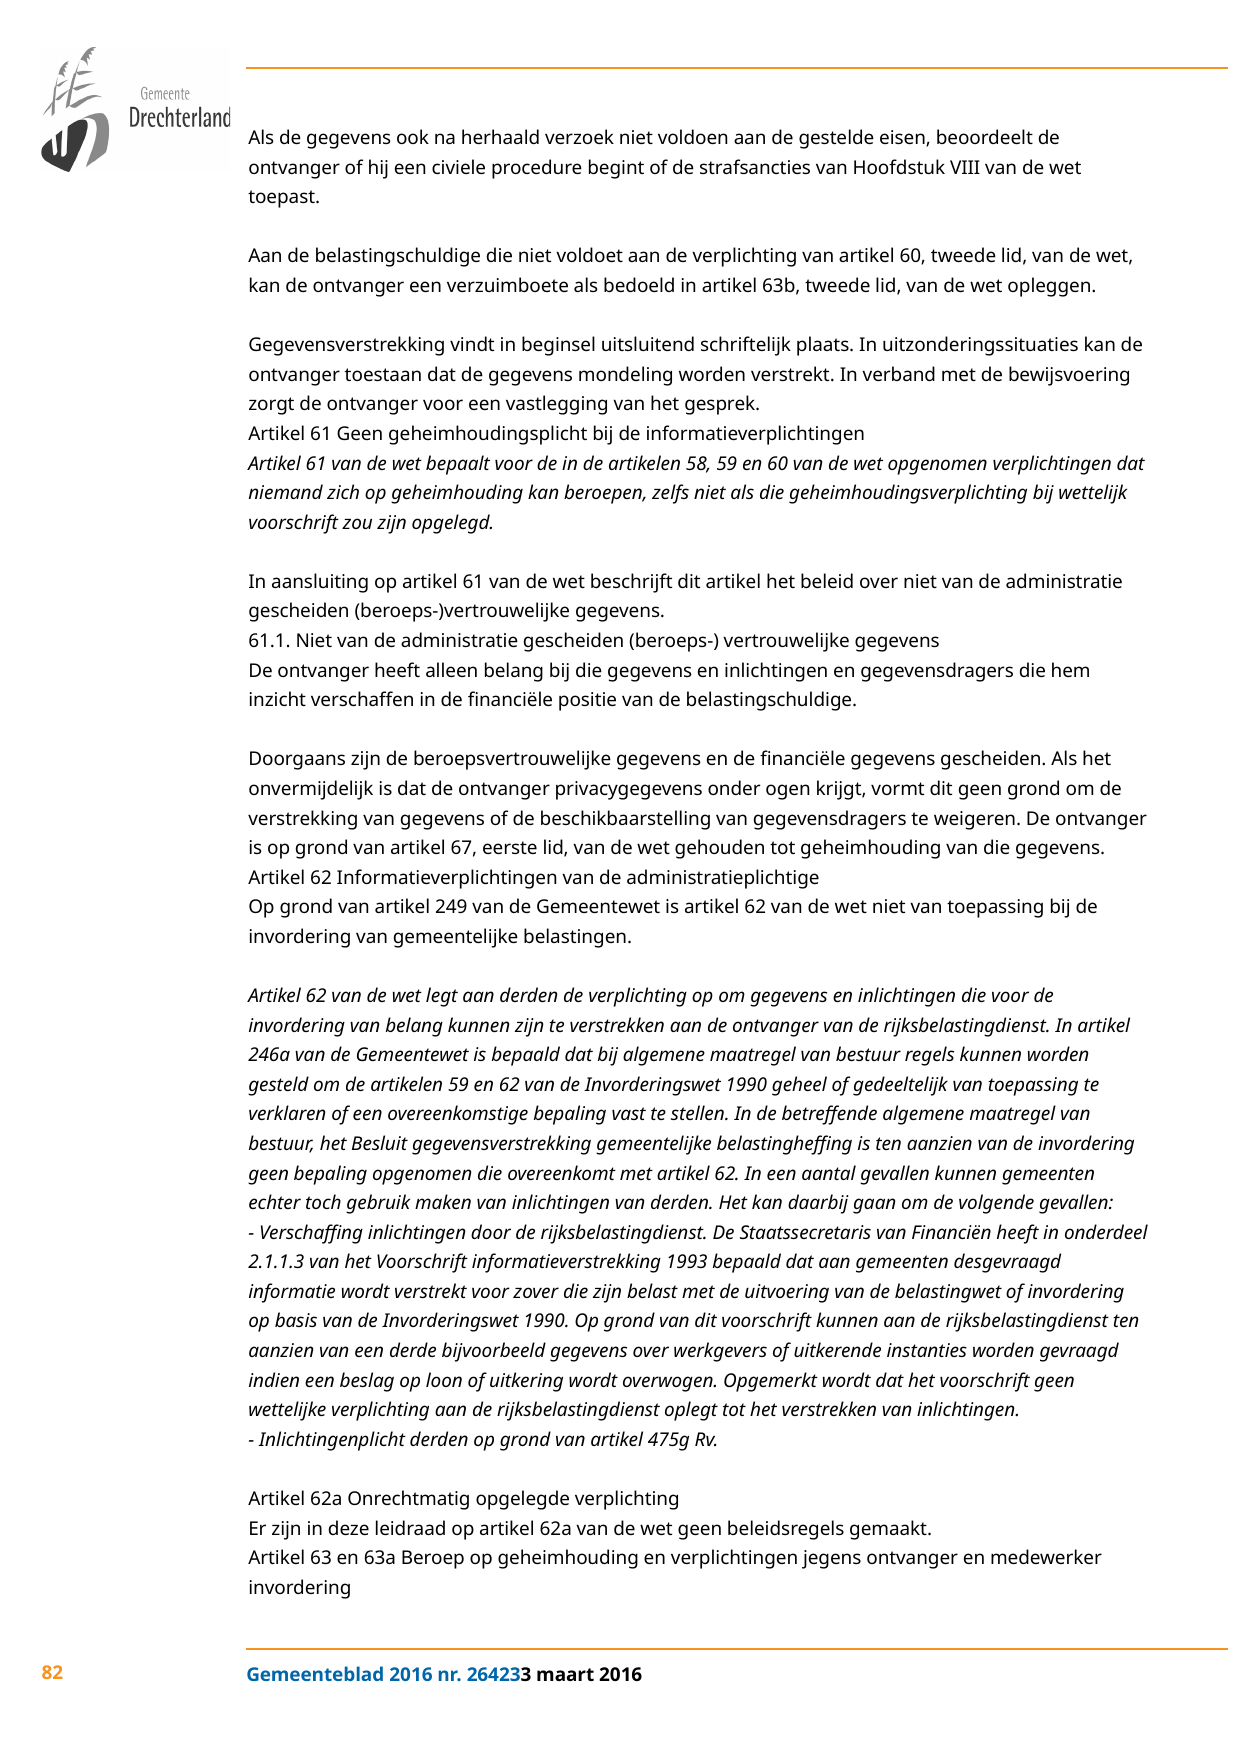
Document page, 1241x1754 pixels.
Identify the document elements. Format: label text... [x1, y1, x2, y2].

text De ontvanger heeft alleen belang bij die gegevens en inlichtingen en gegevensdragers die hem inzicht verschaffen in de financiële positie van de belastingschuldige. [248, 657, 1152, 712]
text - Verschaffing inlichtingen door de rijksbelastingdienst. De Staatssecretaris van Financiën heeft in onderdeel 2.1.1.3 van het Voorschrift informatieverstrekking 1993 bepaald dat aan gemeenten desgevraagd informatie wordt verstrekt voor zover die zijn belast met de uitvoering van de belastingwet of invordering op basis van de Invorderingswet 1990. Op grond van dit voorschrift kunnen aan de rijksbelastingdienst ten aanzien van een derde bijvoorbeeld gegevens over werkgevers of uitkerende instanties worden gevraagd indien een beslag op loon of uitkering wordt overwogen. Opgemerkt wordt dat het voorschrift geen wettelijke verplichting aan de rijksbelastingdienst oplegt tot het verstrekken van inlichtingen. [248, 1219, 1152, 1422]
text Op grond van artikel 249 van de Gemeentewet is artikel 62 van de wet niet van toepassing bij de invordering van gemeentelijke belastingen. [248, 893, 1152, 949]
text Artikel 61 van de wet bepaalt voor de in de artikelen 58, 59 en 60 van de wet opgenomen verplichtingen dat niemand zich op geheimhouding kan beroepen, zelfs niet als die geheimhoudingsverplichting bij wettelijk voorschrift zou zijn opgelegd. [248, 450, 1152, 535]
text Doorgaans zijn de beroepsvertrouwelijke gegevens en de financiële gegevens gescheiden. Als het onvermijdelijk is dat de ontvanger privacygegevens onder ogen krijgt, vormt dit geen grond om de verstrekking van gegevens of de beschikbaarstelling van gegevensdragers te weigeren. De ontvanger is op grond van artikel 67, eerste lid, van de wet gehouden tot geheimhouding van die gegevens. [248, 746, 1152, 860]
text Artikel 61 Geen geheimhoudingsplicht bij de informatieverplichtingen [248, 420, 1152, 446]
text Gegevensverstrekking vindt in beginsel uitsluitend schriftelijk plaats. In uitzonderingssituaties kan de ontvanger toestaan dat de gegevens mondeling worden verstrekt. In verband met de bewijsvoering zorgt de ontvanger voor een vastlegging van het gesprek. [248, 331, 1152, 416]
text - Inlichtingenplicht derden op grond van artikel 475g Rv. [248, 1426, 1152, 1452]
picture [41, 47, 231, 172]
text Als de gegevens ook na herhaald verzoek niet voldoen aan de gestelde eisen, beoordeelt de ontvanger of hij een civiele procedure begint of de strafsancties van Hoofdstuk VIII van de wet toepast. [248, 124, 1152, 209]
text 61.1. Niet van de administratie gescheiden (beroeps-) vertrouwelijke gegevens [248, 627, 1152, 653]
text Artikel 63 en 63a Beroep op geheimhouding en verplichtingen jegens ontvanger en medewerker invordering [248, 1544, 1152, 1600]
text Er zijn in deze leidraad op artikel 62a van de wet geen beleidsregels gemaakt. [248, 1515, 1152, 1541]
text Aan de belastingschuldige die niet voldoet aan de verplichting van artikel 60, tweede lid, van de wet, kan de ontvanger een verzuimboete als bedoeld in artikel 63b, tweede lid, van de wet opleggen. [248, 243, 1152, 298]
text Artikel 62 van de wet legt aan derden de verplichting op om gegevens en inlichtingen die voor de invordering van belang kunnen zijn te verstrekken aan de ontvanger van de rijksbelastingdienst. In artikel 246a van de Gemeentewet is bepaald dat bij algemene maatregel van bestuur regels kunnen worden gesteld om de artikelen 59 en 62 van de Invorderingswet 1990 geheel of gedeeltelijk van toepassing te verklaren of een overeenkomstige bepaling vast te stellen. In de betreffende algemene maatregel van bestuur, het Besluit gegevensverstrekking gemeentelijke belastingheffing is ten aanzien van de invordering geen bepaling opgenomen die overeenkomt met artikel 62. In een aantal gevallen kunnen gemeenten echter toch gebruik maken van inlichtingen van derden. Het kan daarbij gaan om de volgende gevallen: [248, 982, 1152, 1215]
text In aansluiting op artikel 61 van de wet beschrijft dit artikel het beleid over niet van de administratie gescheiden (beroeps-)vertrouwelijke gegevens. [248, 568, 1152, 623]
text Artikel 62a Onrechtmatig opgelegde verplichting [248, 1485, 1152, 1511]
text Artikel 62 Informatieverplichtingen van de administratieplichtige [248, 864, 1152, 890]
